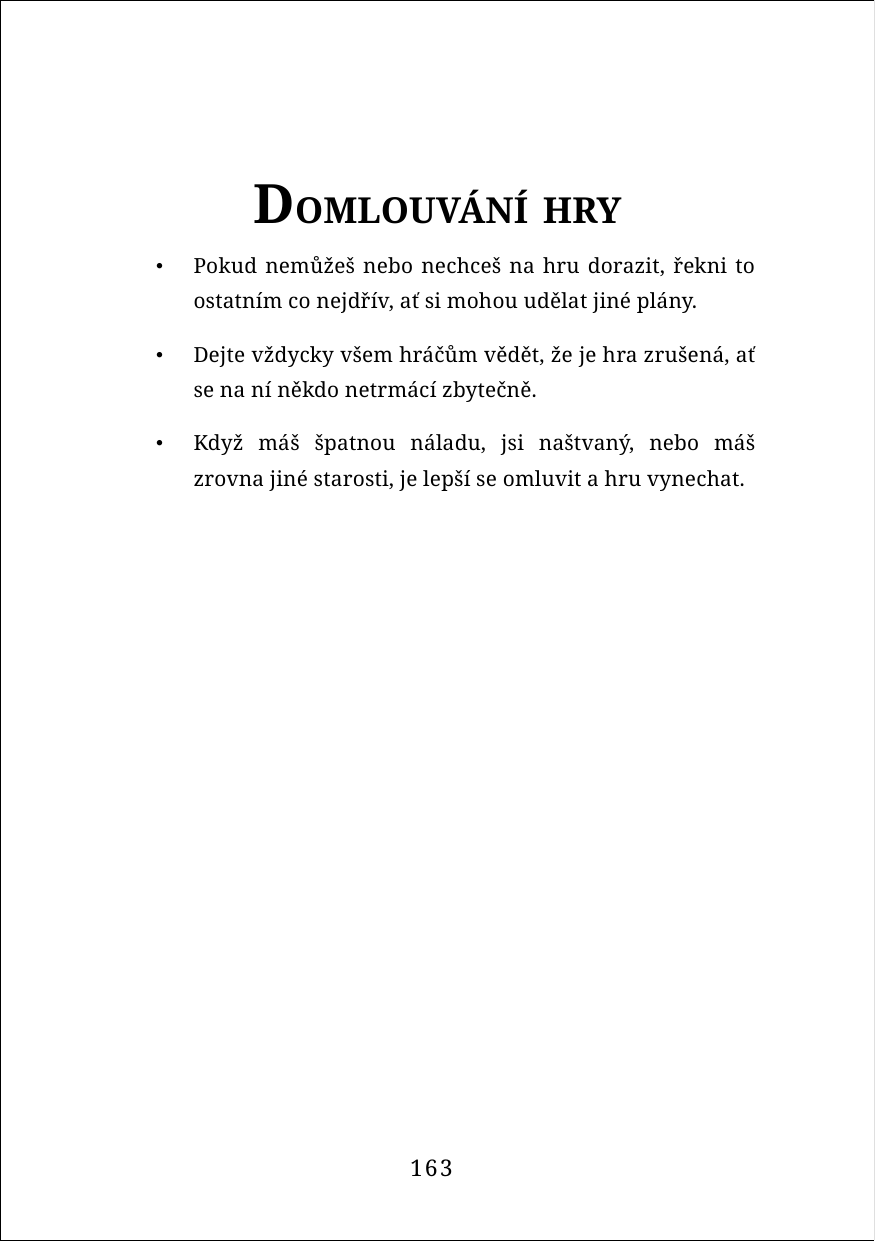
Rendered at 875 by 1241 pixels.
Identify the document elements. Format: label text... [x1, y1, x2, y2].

subtitle Domlouvání hry [118, 166, 756, 239]
list Dejte vždycky všem hráčům vědět, že je hra zrušená, ať se na ní někdo netrmácí zbytečně. [156, 340, 756, 404]
list Když máš špatnou náladu, jsi naštvaný, nebo máš zrovna jiné starosti, je lepší se omluvit a hru vynechat. [156, 428, 756, 492]
list Pokud nemůžeš nebo nechceš na hru dorazit, řekni to ostatním co nejdřív, ať si mohou udělat jiné plány. [156, 251, 756, 315]
